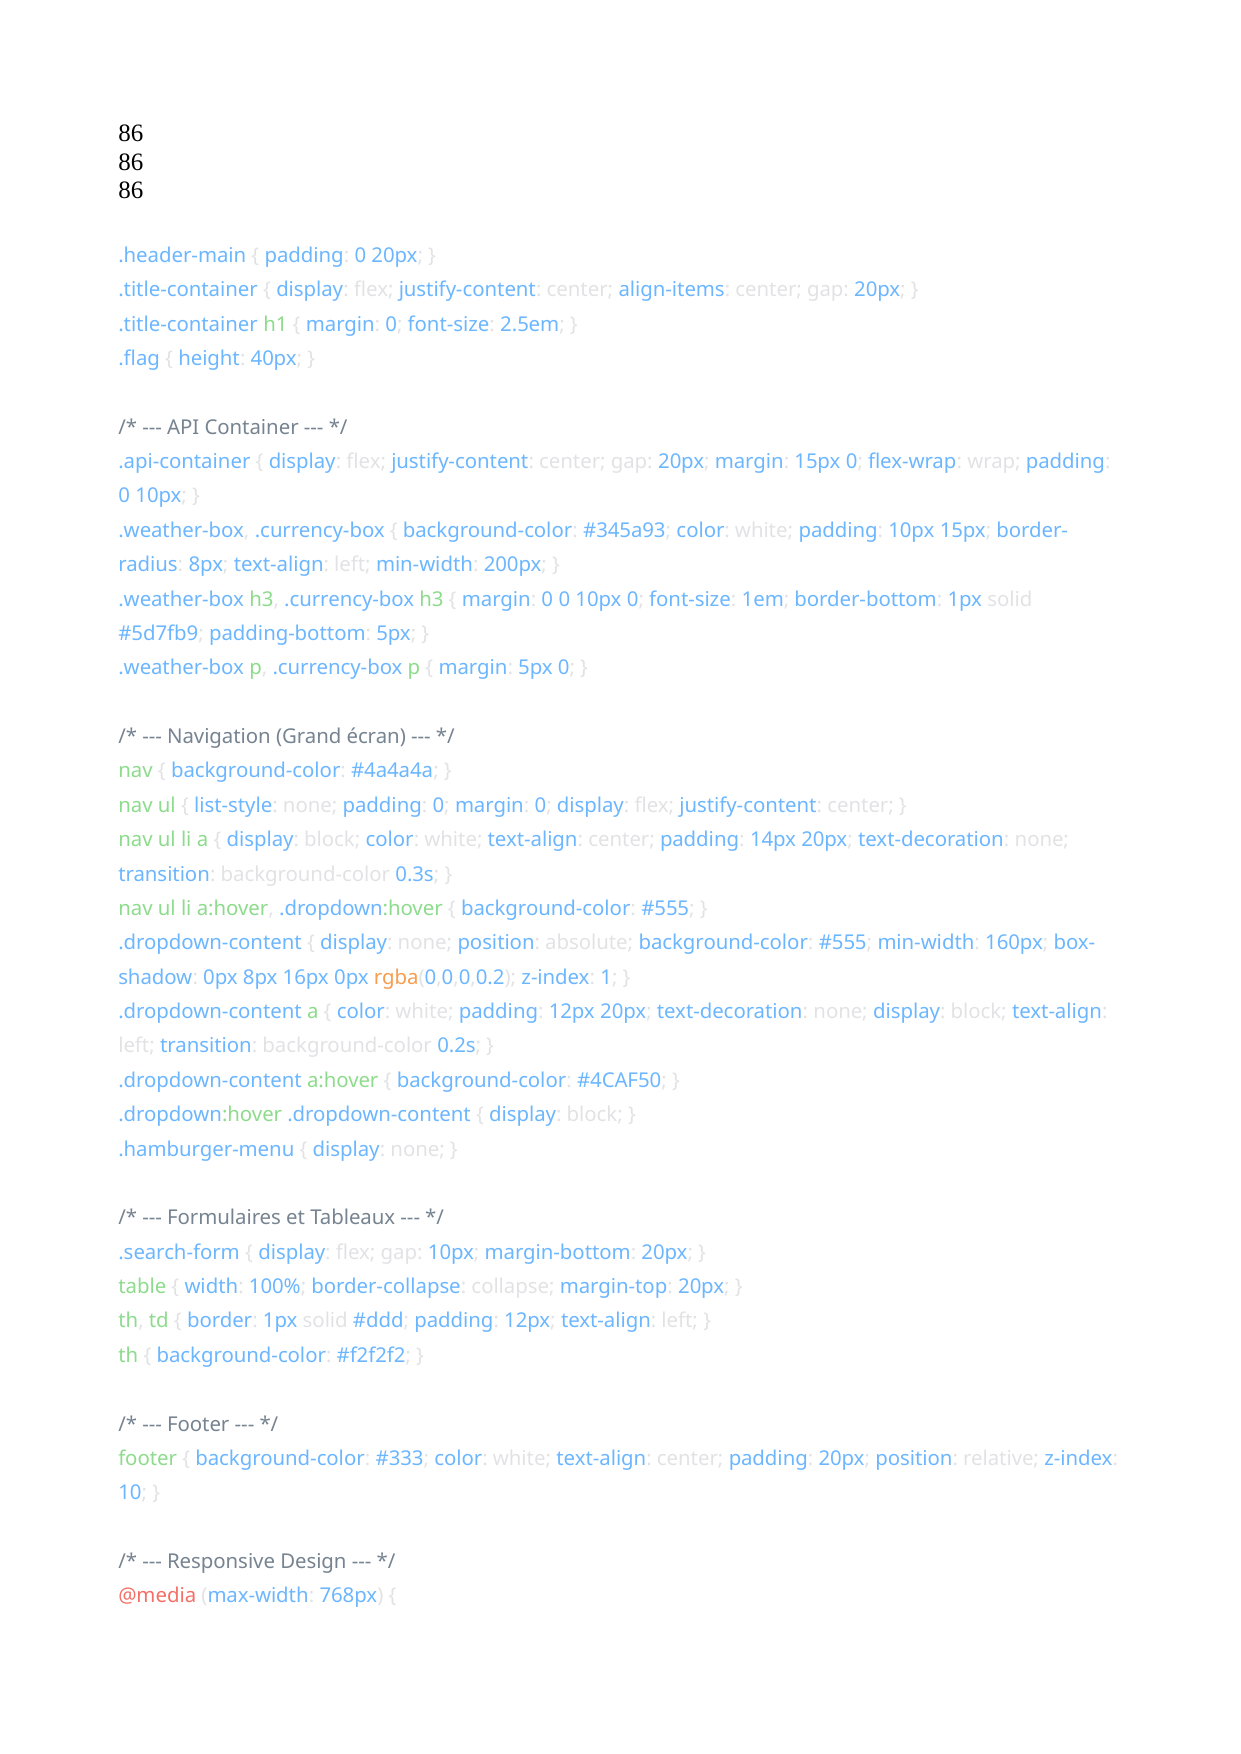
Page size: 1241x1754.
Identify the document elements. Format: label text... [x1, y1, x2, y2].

text .weather-box, .currency-box { background-color: #345a93; color: white; padding: 10px 15px; border-radius: 8px; text-align: left; min-width: 200px; } [118, 509, 1122, 578]
text /* --- API Container --- */ [118, 406, 1122, 440]
text .dropdown:hover .dropdown-content { display: block; } [118, 1093, 1122, 1128]
text .flag { height: 40px; } [118, 337, 1122, 371]
text .dropdown-content a { color: white; padding: 12px 20px; text-decoration: none; display: block; text-align: left; transition: background-color 0.2s; } [118, 990, 1122, 1059]
text /* --- Footer --- */ [118, 1403, 1122, 1437]
text .weather-box h3, .currency-box h3 { margin: 0 0 10px 0; font-size: 1em; border-bottom: 1px solid #5d7fb9; padding-bottom: 5px; } [118, 578, 1122, 646]
text table { width: 100%; border-collapse: collapse; margin-top: 20px; } [118, 1265, 1122, 1299]
text /* --- Navigation (Grand écran) --- */ [118, 715, 1122, 749]
text /* --- Formulaires et Tableaux --- */ [118, 1196, 1122, 1231]
text footer { background-color: #333; color: white; text-align: center; padding: 20px; position: relative; z-index: 10; } [118, 1437, 1122, 1506]
text nav { background-color: #4a4a4a; } [118, 749, 1122, 784]
text th, td { border: 1px solid #ddd; padding: 12px; text-align: left; } [118, 1299, 1122, 1334]
text nav ul li a { display: block; color: white; text-align: center; padding: 14px 20px; text-decoration: none; transition: background-color 0.3s; } [118, 818, 1122, 887]
text .dropdown-content { display: none; position: absolute; background-color: #555; min-width: 160px; box-shadow: 0px 8px 16px 0px rgba(0,0,0,0.2); z-index: 1; } [118, 921, 1122, 990]
text @media (max-width: 768px) { [118, 1574, 1122, 1609]
text .header-main { padding: 0 20px; } [118, 234, 1122, 268]
text nav ul li a:hover, .dropdown:hover { background-color: #555; } [118, 887, 1122, 921]
text .hamburger-menu { display: none; } [118, 1128, 1122, 1162]
text .dropdown-content a:hover { background-color: #4CAF50; } [118, 1059, 1122, 1093]
text /* --- Responsive Design --- */ [118, 1540, 1122, 1574]
text .title-container h1 { margin: 0; font-size: 2.5em; } [118, 303, 1122, 337]
text .api-container { display: flex; justify-content: center; gap: 20px; margin: 15px 0; flex-wrap: wrap; padding: 0 10px; } [118, 440, 1122, 509]
text .title-container { display: flex; justify-content: center; align-items: center; gap: 20px; } [118, 268, 1122, 303]
text th { background-color: #f2f2f2; } [118, 1334, 1122, 1368]
text nav ul { list-style: none; padding: 0; margin: 0; display: flex; justify-content: center; } [118, 784, 1122, 818]
text .search-form { display: flex; gap: 10px; margin-bottom: 20px; } [118, 1231, 1122, 1265]
text .weather-box p, .currency-box p { margin: 5px 0; } [118, 646, 1122, 681]
